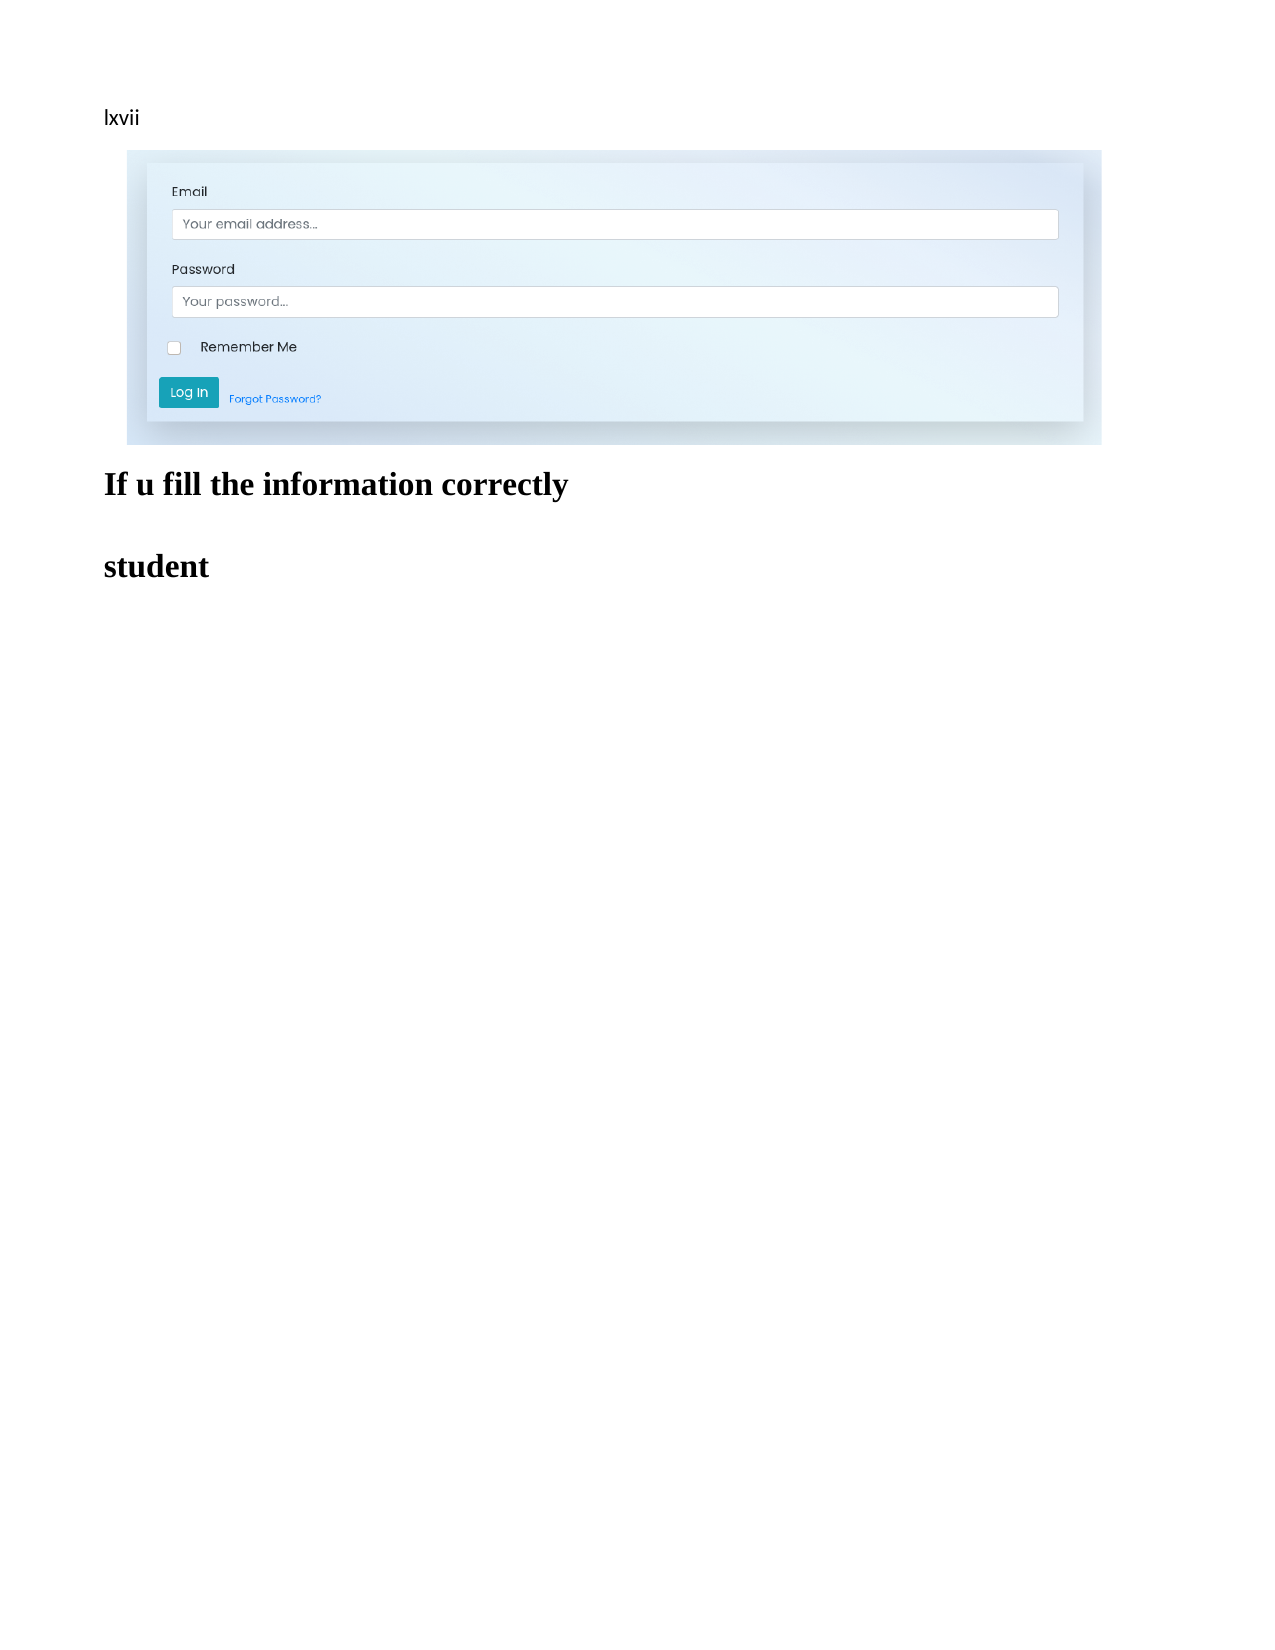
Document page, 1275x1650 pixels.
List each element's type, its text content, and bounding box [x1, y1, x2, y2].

picture [126, 150, 1102, 445]
text student [103, 546, 1125, 584]
text If u fill the information correctly [103, 445, 1125, 502]
